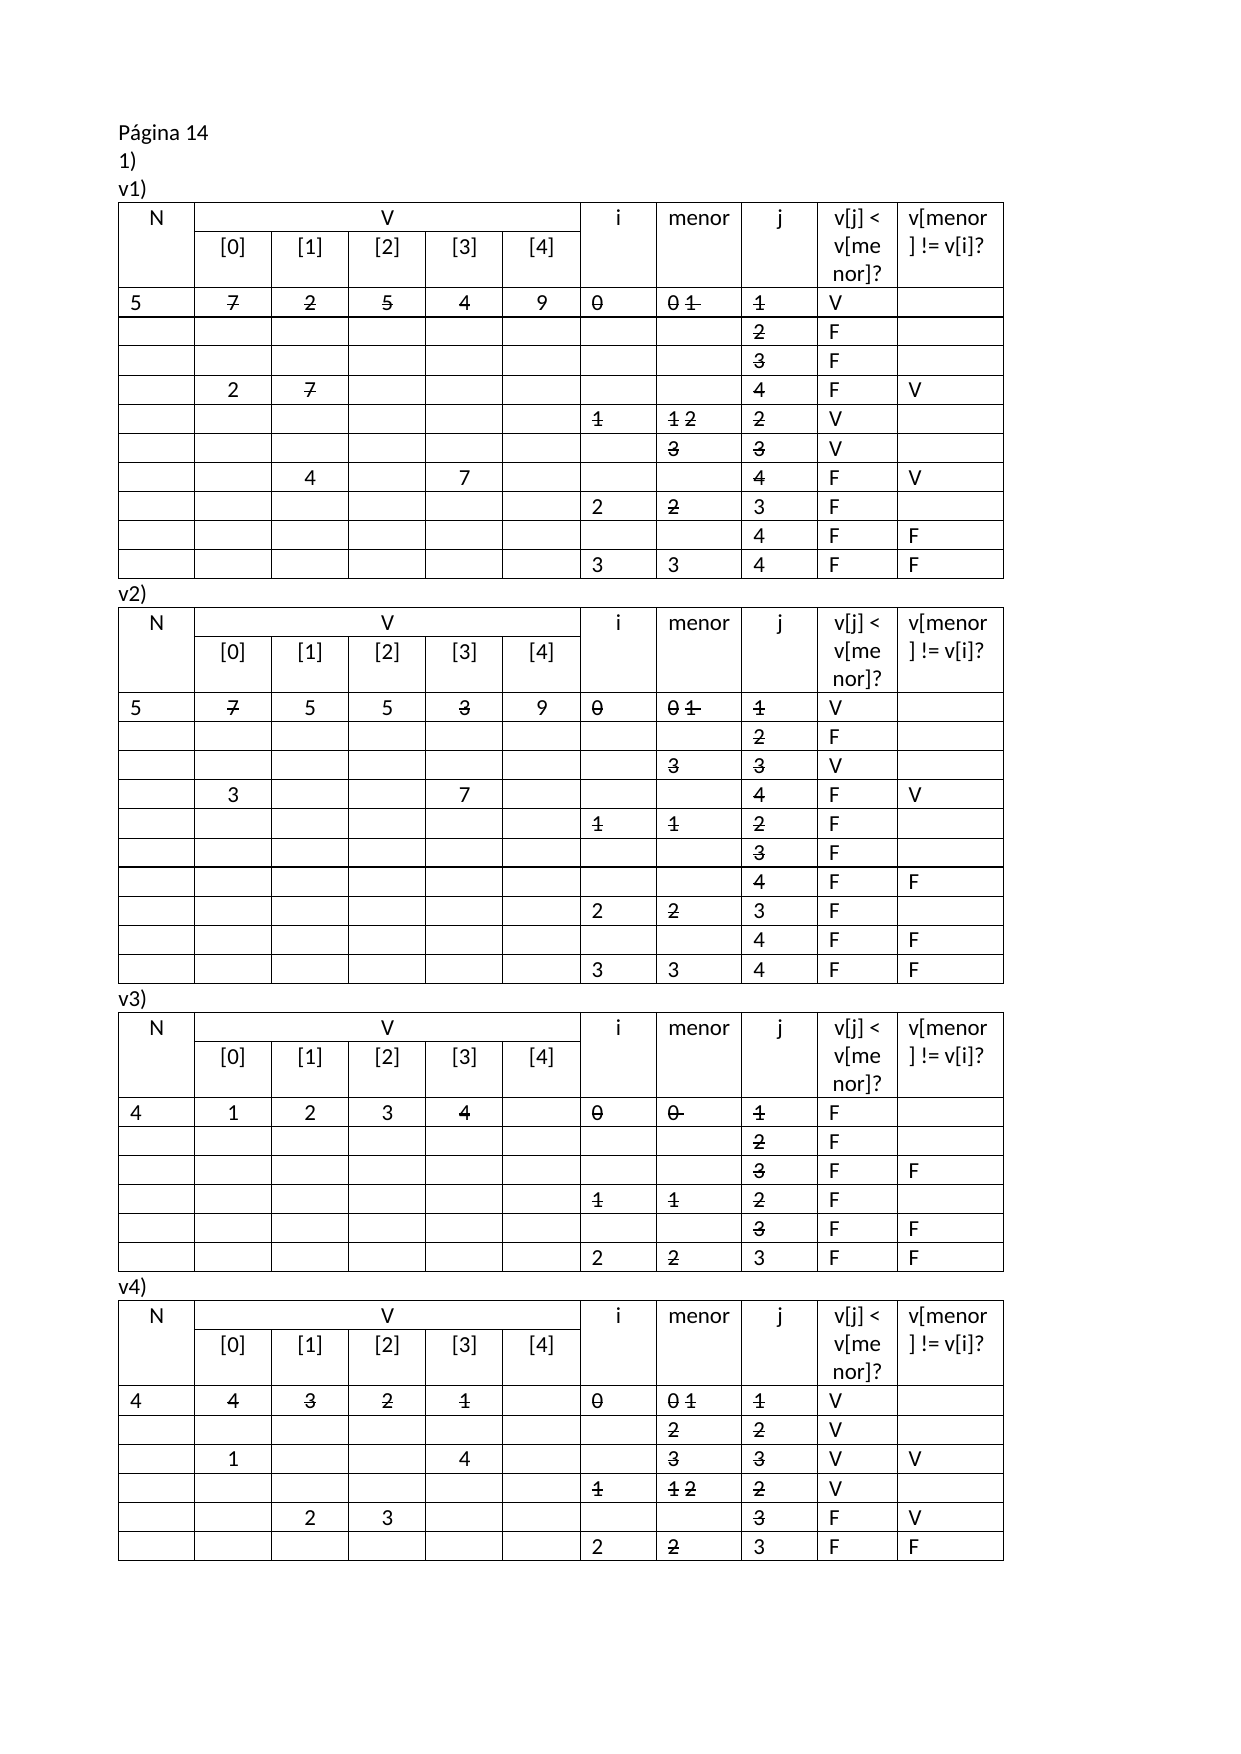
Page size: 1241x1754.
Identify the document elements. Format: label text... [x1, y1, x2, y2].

table_cell [195, 1503, 271, 1531]
table_cell [272, 809, 348, 837]
table_cell F [898, 1243, 1003, 1271]
table_cell [503, 722, 580, 750]
table_cell 3 [742, 1503, 817, 1531]
table_cell [581, 1127, 656, 1155]
table_header v[menor] != v[i]? [898, 203, 1003, 287]
table_cell [898, 346, 1003, 374]
table_cell [195, 492, 271, 520]
table_cell [349, 868, 425, 896]
table_cell [898, 1416, 1003, 1443]
table_cell [581, 780, 656, 808]
table_cell 1 [657, 1185, 741, 1213]
table_cell 2 [657, 1416, 741, 1443]
table_cell F [818, 1243, 897, 1271]
table_cell [119, 926, 194, 954]
table_cell [426, 1532, 502, 1560]
table_cell [119, 1445, 194, 1473]
table_cell F [818, 1127, 897, 1155]
table_cell [503, 492, 580, 520]
table_header i [581, 1301, 656, 1385]
table_cell 2 [657, 492, 741, 520]
table_header menor [657, 1013, 741, 1097]
table_cell [195, 722, 271, 750]
table_header N [119, 203, 194, 287]
table_cell [657, 780, 741, 808]
table_cell [119, 955, 194, 983]
table_cell 4 [742, 521, 817, 549]
table_cell [119, 1474, 194, 1502]
table_cell [349, 897, 425, 924]
table_cell V [818, 405, 897, 433]
table_cell [426, 955, 502, 983]
table_cell [503, 1243, 580, 1271]
table_cell [195, 1214, 271, 1242]
table_cell [195, 1127, 271, 1155]
table_cell 7 [195, 288, 271, 316]
table_header V [195, 1301, 580, 1329]
table_cell V [898, 376, 1003, 403]
table_cell 4 [195, 1386, 271, 1414]
table_header N [119, 1013, 194, 1097]
table_cell [195, 809, 271, 837]
table_cell 5 [349, 693, 425, 721]
table_cell [898, 1386, 1003, 1414]
table_cell F [818, 722, 897, 750]
table_cell [272, 1127, 348, 1155]
table_cell F [818, 463, 897, 491]
table_cell [2] [349, 232, 425, 287]
table_cell [3] [426, 1330, 502, 1385]
table_cell [119, 868, 194, 896]
table_header j [742, 1301, 817, 1385]
table_cell 2 [742, 1474, 817, 1502]
table_cell [898, 434, 1003, 462]
table_header menor [657, 1301, 741, 1385]
table_cell [503, 318, 580, 345]
table_cell [581, 434, 656, 462]
table_cell [195, 318, 271, 345]
table_cell 1 [581, 405, 656, 433]
table_cell [195, 1156, 271, 1184]
table_cell F [898, 521, 1003, 549]
table_cell 1 2 [657, 1474, 741, 1502]
table_cell [898, 722, 1003, 750]
table_cell [898, 751, 1003, 779]
table_cell F [818, 809, 897, 837]
table_cell F [898, 1156, 1003, 1184]
table_cell [426, 346, 502, 374]
table_header V [195, 1013, 580, 1041]
table_cell [3] [426, 637, 502, 692]
table_cell F [818, 839, 897, 866]
table_cell 3 [657, 751, 741, 779]
table_cell 4 [742, 926, 817, 954]
table_cell 3 [742, 1156, 817, 1184]
table_cell [503, 1127, 580, 1155]
table_cell [119, 463, 194, 491]
table_cell [657, 839, 741, 866]
table_cell [657, 868, 741, 896]
table_cell F [818, 1185, 897, 1213]
table_cell [349, 955, 425, 983]
table_header v[menor] != v[i]? [898, 608, 1003, 692]
table_cell [426, 1503, 502, 1531]
table_cell [272, 1214, 348, 1242]
table_cell [272, 926, 348, 954]
table_cell [426, 492, 502, 520]
table_header j [742, 1013, 817, 1097]
table_cell F [818, 1532, 897, 1560]
table_cell [349, 1474, 425, 1502]
table_cell [119, 434, 194, 462]
table_cell [349, 926, 425, 954]
table_cell [1] [272, 1042, 348, 1097]
table_cell [195, 550, 271, 578]
table_cell [195, 1416, 271, 1443]
table_header i [581, 1013, 656, 1097]
table_cell [272, 1416, 348, 1443]
table_cell V [898, 1503, 1003, 1531]
table_cell [898, 1474, 1003, 1502]
table_cell [349, 434, 425, 462]
table_cell 2 [742, 318, 817, 345]
table_cell 7 [426, 780, 502, 808]
table_cell [503, 1098, 580, 1126]
table_cell [119, 751, 194, 779]
table_cell [195, 839, 271, 866]
table_cell 0 [657, 1098, 741, 1126]
table_cell F [898, 926, 1003, 954]
table_cell 0 [581, 1098, 656, 1126]
table_cell [426, 1474, 502, 1502]
table_cell 3 [581, 955, 656, 983]
table_cell [349, 521, 425, 549]
table_cell 3 [272, 1386, 348, 1414]
table_cell 1 [742, 693, 817, 721]
table_cell [272, 405, 348, 433]
table_header v[menor] != v[i]? [898, 1301, 1003, 1385]
table_cell 0 [581, 288, 656, 316]
table_cell [2] [349, 1330, 425, 1385]
table_cell 4 [742, 376, 817, 403]
table_cell [195, 521, 271, 549]
table_cell [272, 492, 348, 520]
table_cell 5 [349, 288, 425, 316]
table_cell 2 [581, 1243, 656, 1271]
table_cell [119, 550, 194, 578]
table_cell 1 [581, 1474, 656, 1502]
table_cell F [818, 868, 897, 896]
table_cell [426, 1214, 502, 1242]
table_cell [119, 405, 194, 433]
table_cell 3 [742, 1243, 817, 1271]
table_cell [657, 722, 741, 750]
table_cell [119, 780, 194, 808]
table_cell [581, 1214, 656, 1242]
table_cell [272, 1474, 348, 1502]
table_cell V [898, 463, 1003, 491]
table_cell [349, 839, 425, 866]
table_cell [195, 897, 271, 924]
table_cell [2] [349, 1042, 425, 1097]
table_cell 1 [657, 809, 741, 837]
table_cell 0 1 [657, 693, 741, 721]
table_cell 5 [272, 693, 348, 721]
table_header j [742, 203, 817, 287]
table_cell [2] [349, 637, 425, 692]
table_cell 0 [581, 1386, 656, 1414]
table_cell [0] [195, 232, 271, 287]
table_cell 2 [742, 1185, 817, 1213]
table_cell [119, 1185, 194, 1213]
table_cell [272, 318, 348, 345]
table_cell 1 [581, 1185, 656, 1213]
table_cell V [898, 1445, 1003, 1473]
table_cell [426, 897, 502, 924]
table_cell [426, 839, 502, 866]
table_cell F [818, 1156, 897, 1184]
table_cell 3 [742, 434, 817, 462]
table_cell 1 [742, 288, 817, 316]
table_cell 7 [426, 463, 502, 491]
table_cell [0] [195, 1042, 271, 1097]
table_header v[menor] != v[i]? [898, 1013, 1003, 1097]
table_cell [503, 1503, 580, 1531]
table_cell 1 [581, 809, 656, 837]
table_cell [349, 722, 425, 750]
table_cell F [898, 1532, 1003, 1560]
table_cell [349, 751, 425, 779]
table_cell 2 [581, 492, 656, 520]
table_cell F [898, 955, 1003, 983]
table_cell [898, 1098, 1003, 1126]
table_cell [349, 780, 425, 808]
table_cell [503, 809, 580, 837]
table_cell [898, 288, 1003, 316]
table_cell 3 [426, 693, 502, 721]
table_cell [581, 318, 656, 345]
table_cell 0 [581, 693, 656, 721]
table_cell [503, 751, 580, 779]
table_cell 4 [119, 1098, 194, 1126]
table_header v[j] < v[menor]? [818, 1013, 897, 1097]
table_cell 9 [503, 693, 580, 721]
table_cell [581, 346, 656, 374]
table_cell [272, 751, 348, 779]
table_cell [581, 463, 656, 491]
table_cell [349, 492, 425, 520]
table_cell V [818, 1474, 897, 1502]
table_cell [195, 434, 271, 462]
table_cell 2 [657, 1243, 741, 1271]
table_cell [349, 346, 425, 374]
table_cell [349, 405, 425, 433]
table_cell [195, 955, 271, 983]
table_cell [581, 751, 656, 779]
table_cell [4] [503, 1330, 580, 1385]
table_cell [349, 463, 425, 491]
table_cell 5 [119, 693, 194, 721]
table_cell F [818, 955, 897, 983]
table_cell [195, 1243, 271, 1271]
table_cell [0] [195, 1330, 271, 1385]
table_cell 3 [657, 955, 741, 983]
table_cell 2 [581, 1532, 656, 1560]
table_cell 3 [742, 897, 817, 924]
table_cell [426, 1127, 502, 1155]
table_cell [3] [426, 232, 502, 287]
table_cell [272, 780, 348, 808]
table_cell [272, 1445, 348, 1473]
table_cell 2 [657, 1532, 741, 1560]
table_header v[j] < v[menor]? [818, 608, 897, 692]
table_cell [503, 1214, 580, 1242]
table_cell [657, 1503, 741, 1531]
table_cell V [818, 1386, 897, 1414]
table_cell [272, 550, 348, 578]
table_header N [119, 608, 194, 692]
table_cell 0 1 [657, 288, 741, 316]
table_cell [1] [272, 1330, 348, 1385]
table_cell [426, 1243, 502, 1271]
table_cell [898, 897, 1003, 924]
table_cell [426, 751, 502, 779]
table_cell [349, 1243, 425, 1271]
table_cell 2 [742, 405, 817, 433]
table_cell [426, 809, 502, 837]
table_cell [426, 434, 502, 462]
table_cell 4 [742, 955, 817, 983]
table_cell [503, 780, 580, 808]
table_cell [119, 897, 194, 924]
table_cell [426, 868, 502, 896]
table_cell [657, 1214, 741, 1242]
table_cell [272, 955, 348, 983]
table_cell 3 [742, 1214, 817, 1242]
table_cell V [818, 1445, 897, 1473]
table_cell [119, 346, 194, 374]
text v3) [118, 984, 1122, 1012]
table_cell [349, 1445, 425, 1473]
table_cell F [818, 318, 897, 345]
table_cell F [898, 868, 1003, 896]
table_cell [1] [272, 232, 348, 287]
table_cell [426, 318, 502, 345]
table_cell 2 [272, 1098, 348, 1126]
table_cell 2 [657, 897, 741, 924]
table_cell 4 [742, 463, 817, 491]
table_header i [581, 608, 656, 692]
table_cell [349, 1416, 425, 1443]
table_cell [272, 897, 348, 924]
table_cell [503, 434, 580, 462]
table_cell 2 [581, 897, 656, 924]
table_header v[j] < v[menor]? [818, 1301, 897, 1385]
table_cell [503, 1445, 580, 1473]
table_cell 4 [426, 1098, 502, 1126]
table_cell [503, 550, 580, 578]
table_cell [426, 722, 502, 750]
table_cell [195, 868, 271, 896]
table_cell [272, 346, 348, 374]
table_cell 4 [742, 780, 817, 808]
table_cell [581, 1156, 656, 1184]
table_cell V [818, 288, 897, 316]
table_cell 2 [272, 1503, 348, 1531]
table_cell 2 [742, 722, 817, 750]
table_cell [898, 839, 1003, 866]
table_cell V [818, 751, 897, 779]
table_cell [657, 318, 741, 345]
table_cell F [818, 492, 897, 520]
table_cell [503, 868, 580, 896]
table_cell 2 [742, 809, 817, 837]
table_cell [119, 376, 194, 403]
table_header V [195, 608, 580, 636]
table_header menor [657, 203, 741, 287]
table_cell [3] [426, 1042, 502, 1097]
table_cell 3 [742, 346, 817, 374]
text Página 14 [118, 118, 1122, 146]
table_cell [426, 1185, 502, 1213]
table_cell [503, 1386, 580, 1414]
table_header j [742, 608, 817, 692]
table_cell [657, 346, 741, 374]
table_cell [272, 521, 348, 549]
table_cell [503, 926, 580, 954]
table_cell [581, 376, 656, 403]
table_cell [581, 521, 656, 549]
table_cell [119, 1127, 194, 1155]
table_cell 3 [349, 1098, 425, 1126]
table_cell [581, 1445, 656, 1473]
table_cell [503, 1532, 580, 1560]
table_cell [272, 868, 348, 896]
table_cell 1 [742, 1386, 817, 1414]
table_cell F [818, 521, 897, 549]
table_cell F [818, 1503, 897, 1531]
table_cell [581, 722, 656, 750]
table_cell 4 [426, 288, 502, 316]
table_cell 1 [426, 1386, 502, 1414]
table_cell 1 2 [657, 405, 741, 433]
table_cell [195, 751, 271, 779]
table_header V [195, 203, 580, 231]
table_cell [272, 839, 348, 866]
table_cell 4 [742, 868, 817, 896]
table_cell [503, 405, 580, 433]
table_cell [119, 1214, 194, 1242]
table_cell 3 [657, 1445, 741, 1473]
table_cell [119, 1416, 194, 1443]
table_cell 3 [742, 492, 817, 520]
table_cell [4] [503, 232, 580, 287]
table_cell [272, 1185, 348, 1213]
table_cell [503, 376, 580, 403]
table_cell 4 [272, 463, 348, 491]
table_cell 2 [349, 1386, 425, 1414]
table_cell [195, 926, 271, 954]
table_cell [1] [272, 637, 348, 692]
table_cell V [898, 780, 1003, 808]
table_cell [119, 1243, 194, 1271]
table_cell [898, 1185, 1003, 1213]
table_cell V [818, 693, 897, 721]
table_cell [898, 693, 1003, 721]
table_cell 7 [195, 693, 271, 721]
table_cell [426, 1156, 502, 1184]
table_cell [272, 722, 348, 750]
table_cell [195, 463, 271, 491]
table_cell F [898, 1214, 1003, 1242]
table_cell [119, 521, 194, 549]
table_cell [119, 1532, 194, 1560]
table_cell [898, 492, 1003, 520]
table_cell [119, 1503, 194, 1531]
table_cell [503, 1156, 580, 1184]
table_cell [349, 376, 425, 403]
table_cell [426, 376, 502, 403]
table_cell F [818, 346, 897, 374]
table_cell [272, 1243, 348, 1271]
table_cell 1 [195, 1098, 271, 1126]
text v2) [118, 579, 1122, 607]
table_cell [503, 897, 580, 924]
table_cell [119, 318, 194, 345]
table_cell [349, 1127, 425, 1155]
table_cell [426, 550, 502, 578]
table_cell F [818, 376, 897, 403]
table_cell 3 [742, 1445, 817, 1473]
table_cell 3 [742, 839, 817, 866]
table_cell [349, 550, 425, 578]
table_cell [503, 1474, 580, 1502]
table_cell [657, 521, 741, 549]
table_cell [581, 926, 656, 954]
table_cell [898, 318, 1003, 345]
table_cell [426, 405, 502, 433]
table_cell 1 [195, 1445, 271, 1473]
table_cell 4 [119, 1386, 194, 1414]
table_cell [426, 926, 502, 954]
table_header menor [657, 608, 741, 692]
table_cell 9 [503, 288, 580, 316]
table_cell [581, 839, 656, 866]
table_cell 5 [119, 288, 194, 316]
table_cell F [818, 780, 897, 808]
table_cell F [818, 897, 897, 924]
table_cell [4] [503, 1042, 580, 1097]
table_cell [349, 1185, 425, 1213]
table_cell [657, 1127, 741, 1155]
table_cell [581, 1503, 656, 1531]
table_cell [0] [195, 637, 271, 692]
table_cell F [898, 550, 1003, 578]
table_cell [898, 809, 1003, 837]
table_cell 2 [742, 1127, 817, 1155]
table_cell [657, 376, 741, 403]
table_cell [426, 1416, 502, 1443]
table_cell [349, 1532, 425, 1560]
table_cell F [818, 926, 897, 954]
table_cell [503, 955, 580, 983]
table_header N [119, 1301, 194, 1385]
table_cell V [818, 1416, 897, 1443]
table_cell 3 [742, 1532, 817, 1560]
text 1) [118, 146, 1122, 174]
table_cell [119, 1156, 194, 1184]
table_cell 3 [349, 1503, 425, 1531]
table_cell [119, 839, 194, 866]
table_cell 3 [657, 434, 741, 462]
table_cell [272, 1156, 348, 1184]
table_cell 4 [742, 550, 817, 578]
table_cell F [818, 1214, 897, 1242]
table_cell [898, 1127, 1003, 1155]
table_cell 3 [581, 550, 656, 578]
table_cell 4 [426, 1445, 502, 1473]
table_cell [4] [503, 637, 580, 692]
table_cell [349, 318, 425, 345]
table_cell 2 [272, 288, 348, 316]
table_cell [426, 521, 502, 549]
table_header i [581, 203, 656, 287]
table_cell [349, 1156, 425, 1184]
table_cell [349, 809, 425, 837]
table_cell [195, 405, 271, 433]
table_cell [503, 839, 580, 866]
text v1) [118, 174, 1122, 202]
text v4) [118, 1272, 1122, 1300]
table_cell [195, 1185, 271, 1213]
table_cell 3 [195, 780, 271, 808]
table_cell 0 1 [657, 1386, 741, 1414]
table_cell 1 [742, 1098, 817, 1126]
table_cell [581, 868, 656, 896]
table_cell 2 [195, 376, 271, 403]
table_cell [119, 722, 194, 750]
table_cell [657, 1156, 741, 1184]
table_cell V [818, 434, 897, 462]
table_cell [119, 809, 194, 837]
table_cell [898, 405, 1003, 433]
table_cell [195, 346, 271, 374]
table_cell [503, 1416, 580, 1443]
table_cell [272, 1532, 348, 1560]
table_cell [503, 1185, 580, 1213]
table_cell 3 [657, 550, 741, 578]
table_cell [119, 492, 194, 520]
table_cell 3 [742, 751, 817, 779]
table_cell [657, 926, 741, 954]
table_cell [503, 346, 580, 374]
table_cell F [818, 1098, 897, 1126]
table_cell 2 [742, 1416, 817, 1443]
table_cell F [818, 550, 897, 578]
table_header v[j] < v[menor]? [818, 203, 897, 287]
table_cell [503, 521, 580, 549]
table_cell [503, 463, 580, 491]
table_cell [581, 1416, 656, 1443]
table_cell 7 [272, 376, 348, 403]
table_cell [195, 1532, 271, 1560]
table_cell [657, 463, 741, 491]
table_cell [349, 1214, 425, 1242]
table_cell [195, 1474, 271, 1502]
table_cell [272, 434, 348, 462]
